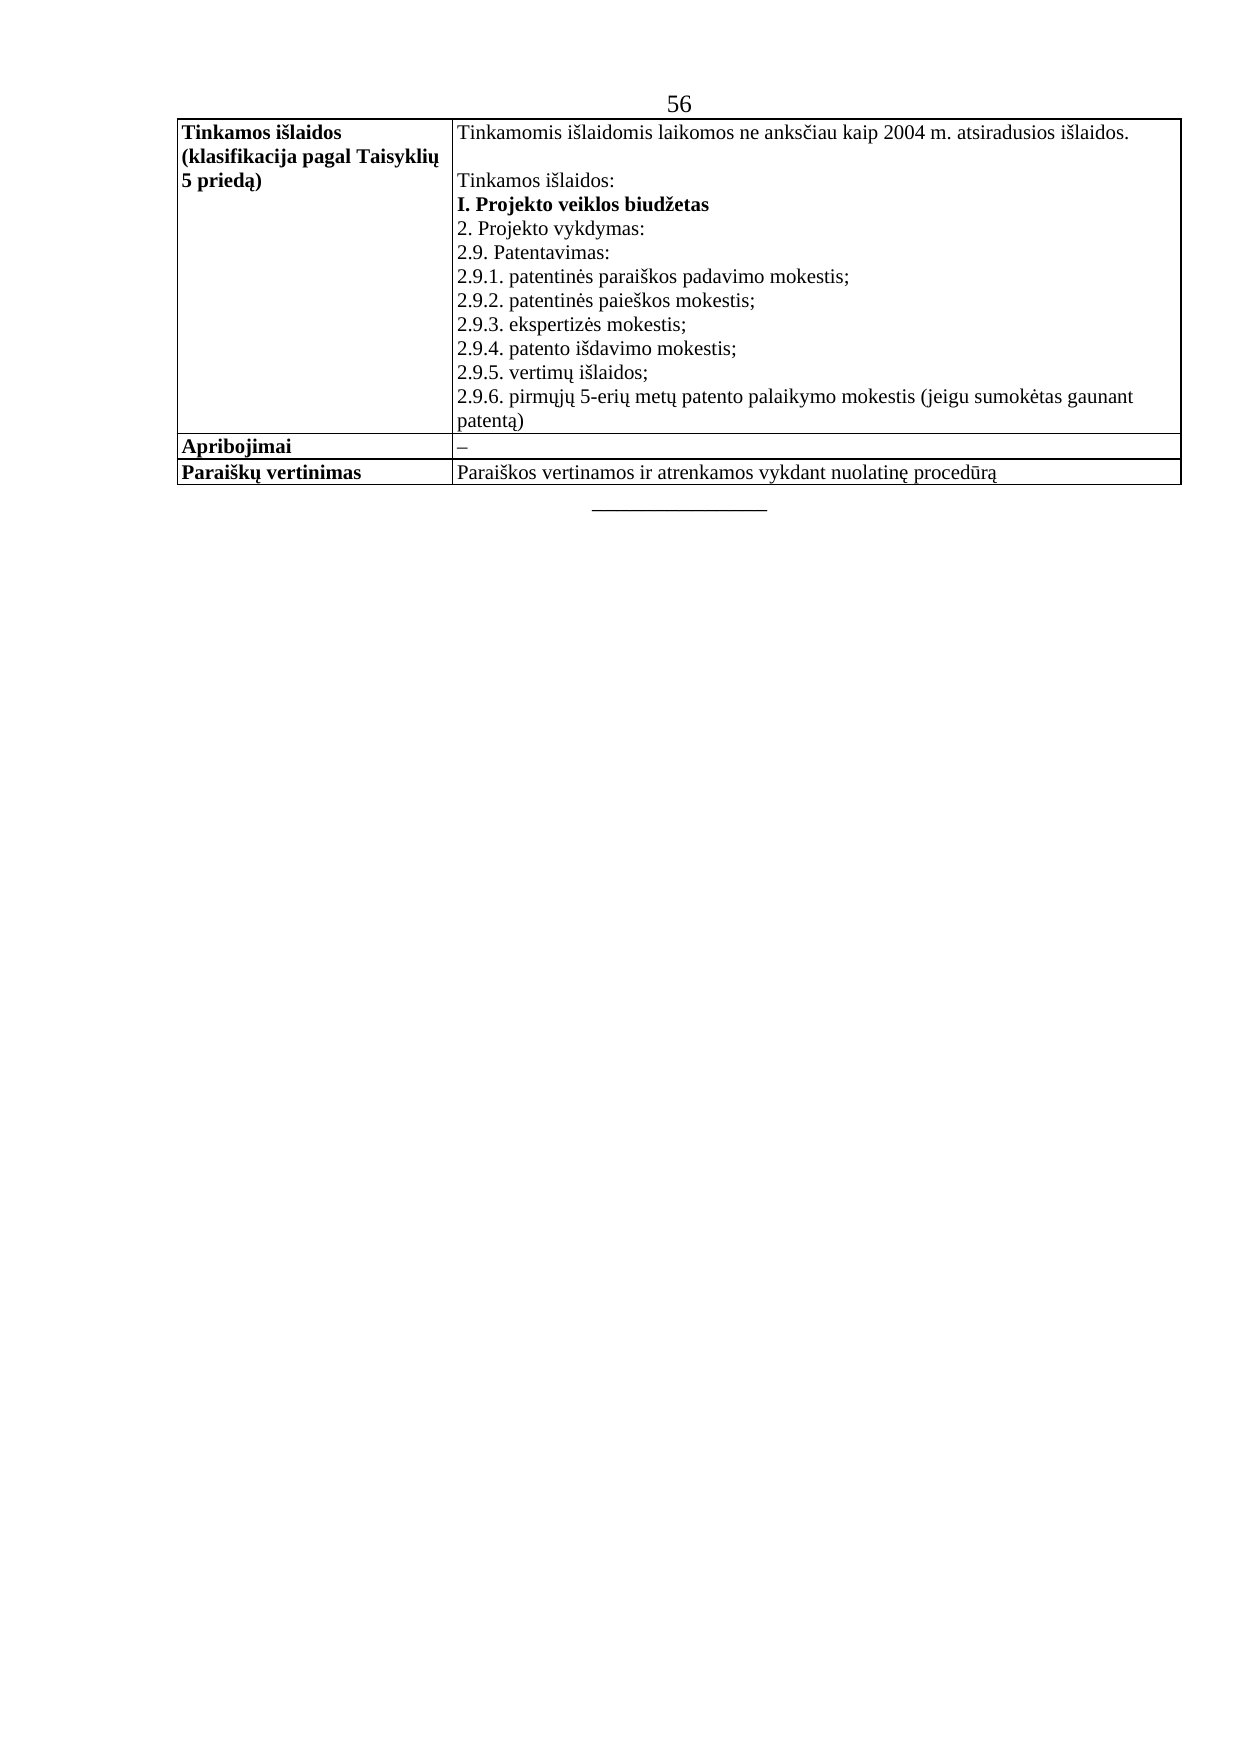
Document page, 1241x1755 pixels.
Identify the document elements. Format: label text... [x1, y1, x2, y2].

text ______________ [177, 485, 1181, 514]
table_cell – [453, 434, 457, 458]
table_cell Tinkamos išlaidos (klasifikacija pagal Taisyklių 5 priedą) [178, 120, 452, 432]
